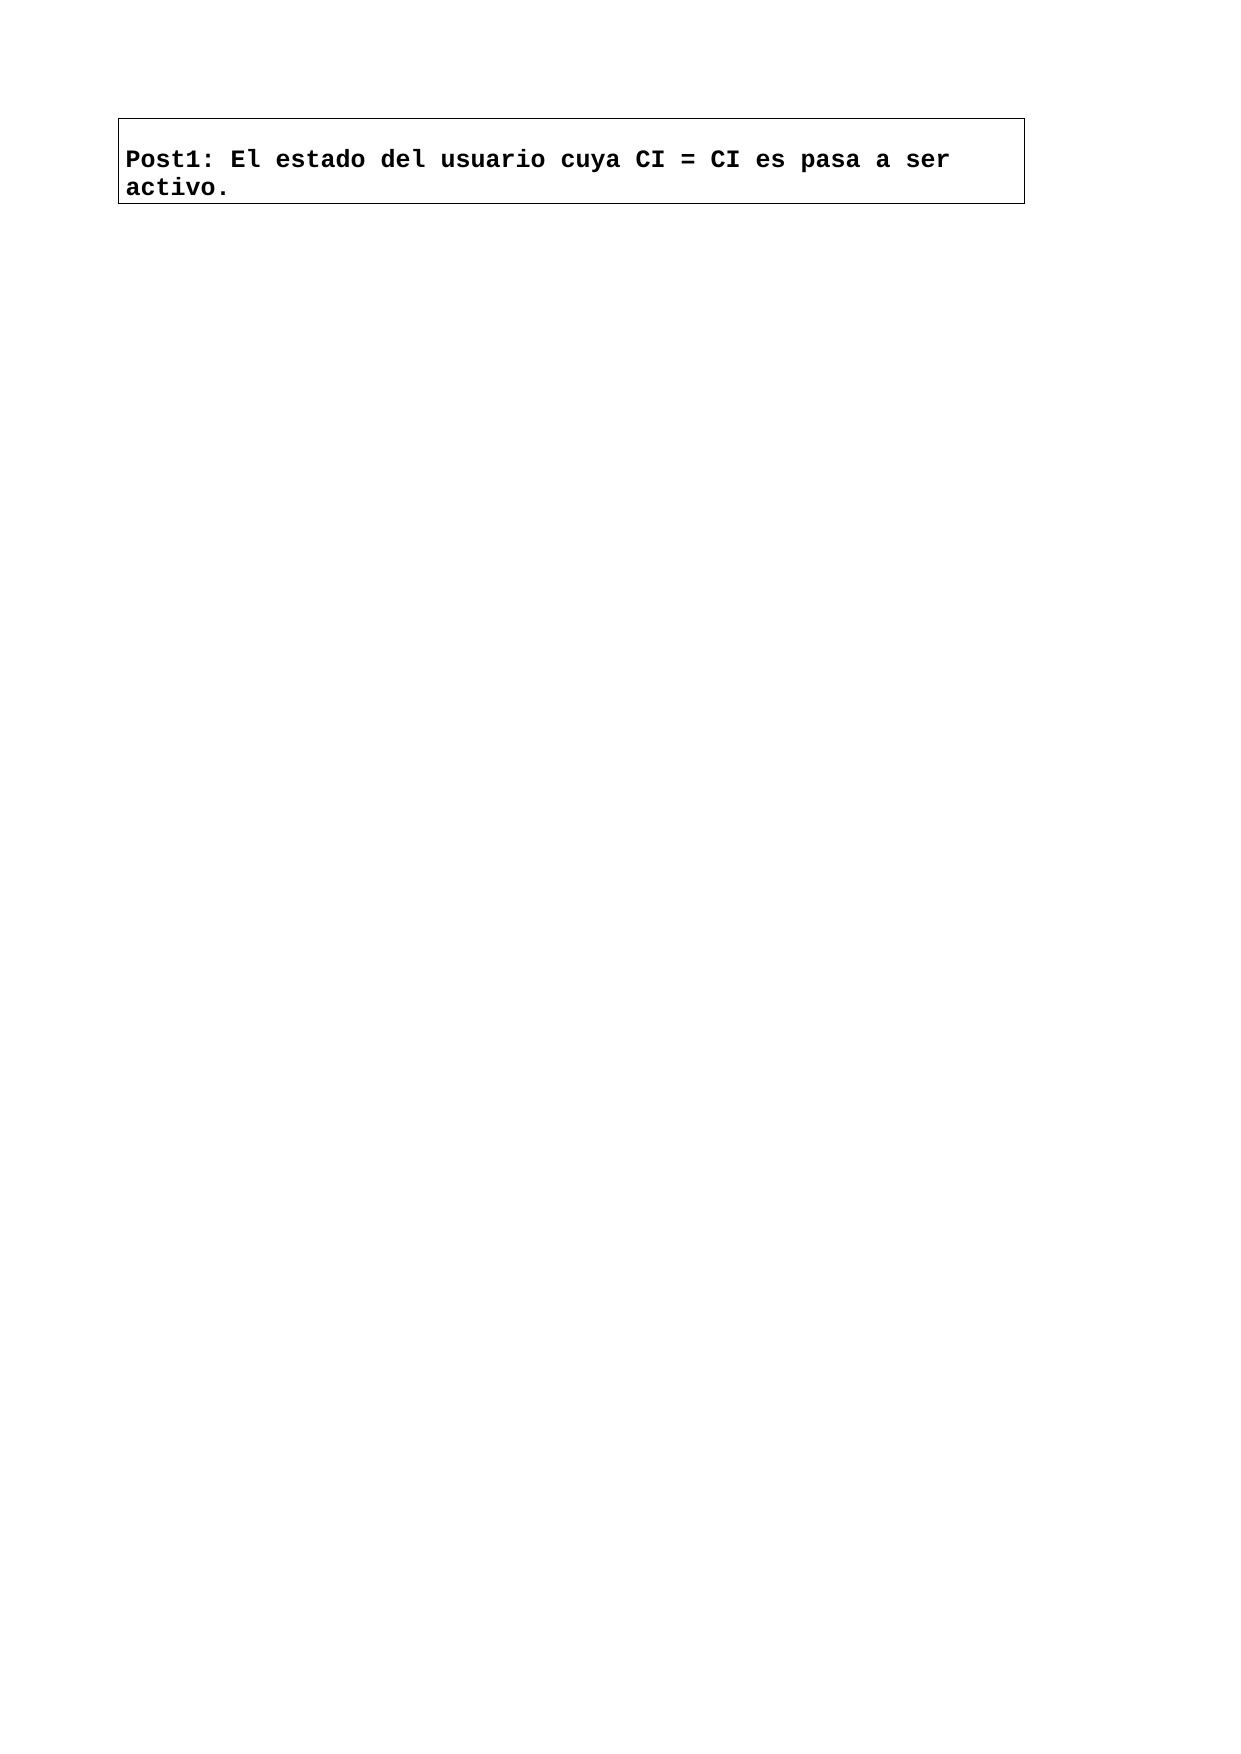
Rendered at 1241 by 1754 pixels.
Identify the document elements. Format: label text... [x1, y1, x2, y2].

table_cell Post1: El estado del usuario cuya CI = CI es pasa a ser activo. [119, 119, 1024, 203]
